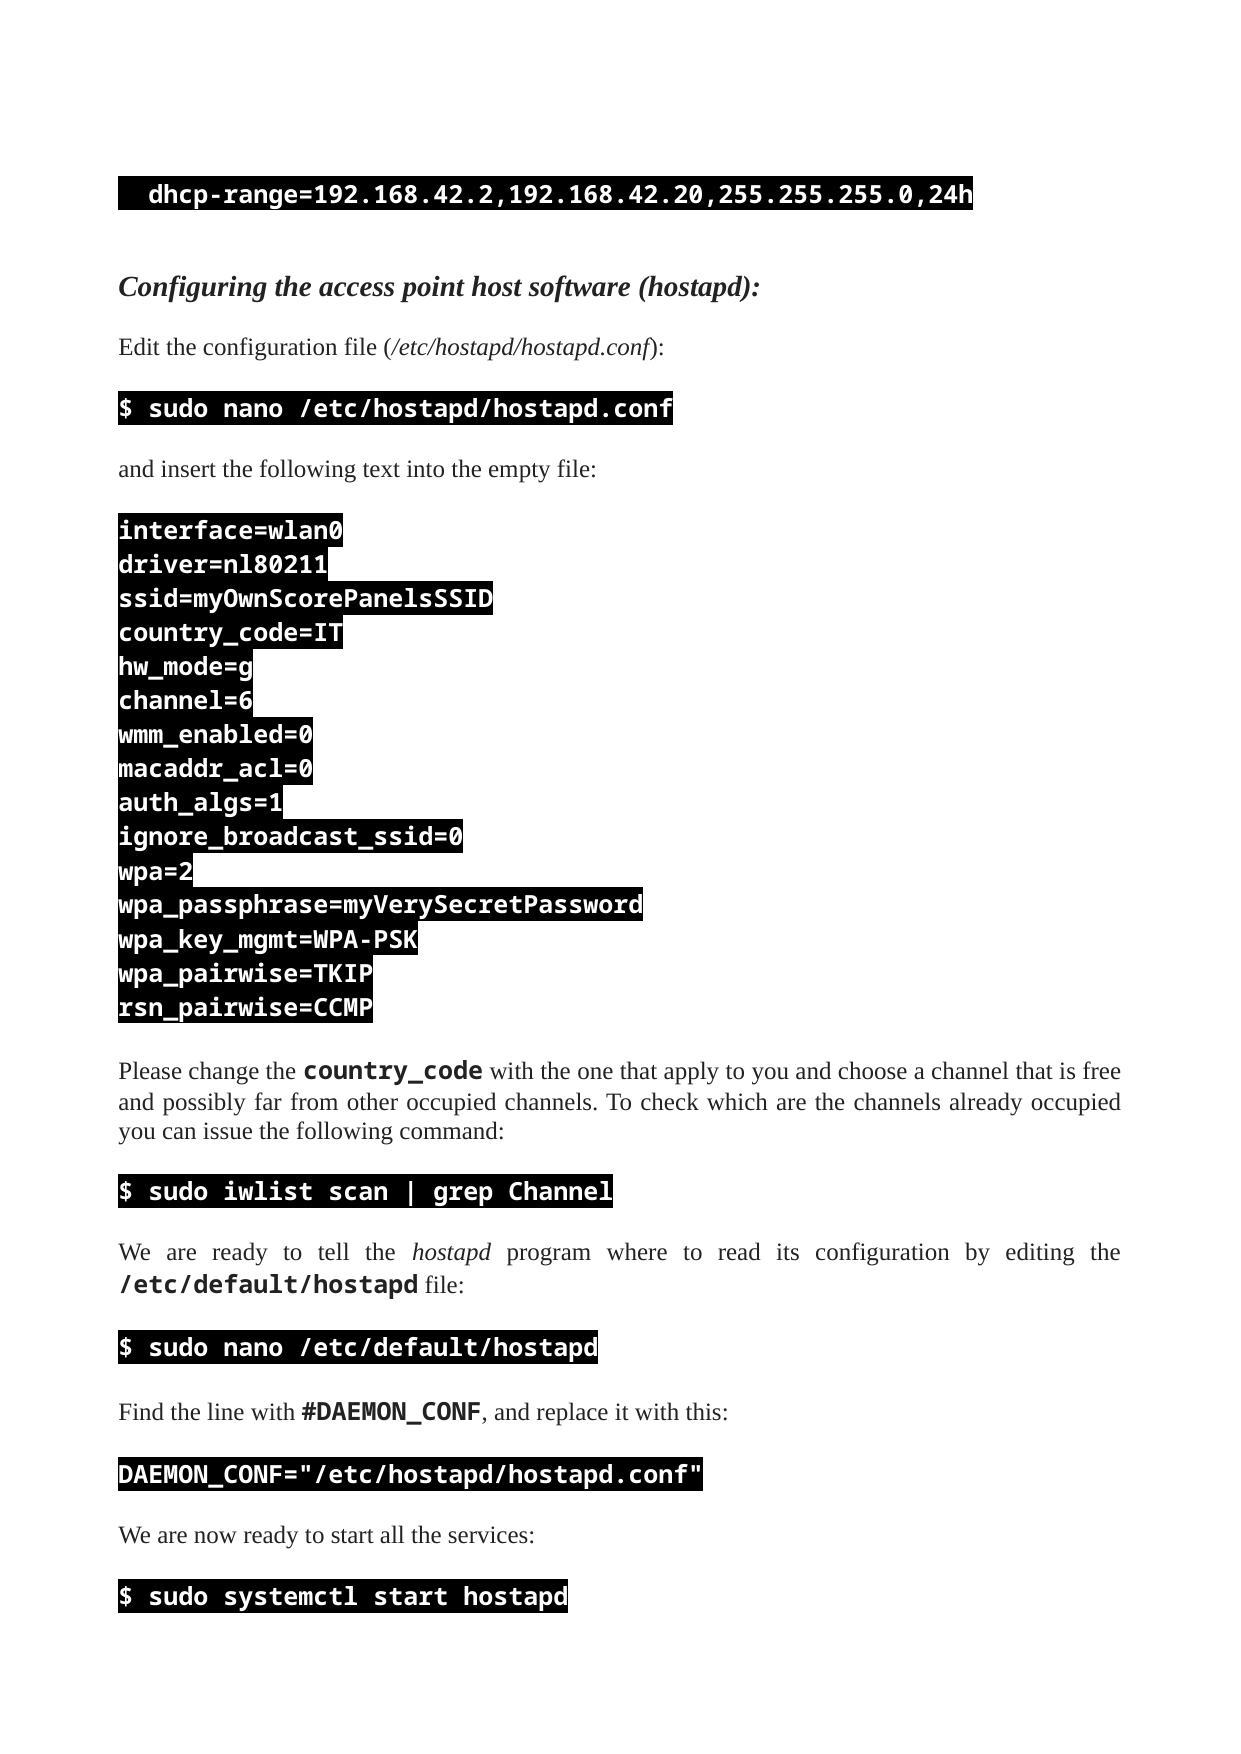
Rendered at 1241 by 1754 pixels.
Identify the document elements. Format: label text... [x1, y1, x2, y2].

text auth_algs=1 [118, 785, 1122, 819]
text hw_mode=g [118, 649, 1122, 683]
text Edit the configuration file (/etc/hostapd/hostapd.conf): [118, 332, 1122, 361]
text and insert the following text into the empty file: [118, 454, 1122, 483]
text ignore_broadcast_ssid=0 [118, 819, 1122, 853]
text wpa_key_mgmt=WPA-PSK [118, 921, 1122, 955]
text DAEMON_CONF="/etc/hostapd/hostapd.conf" [118, 1457, 1122, 1491]
text We are now ready to start all the services: [118, 1520, 1122, 1549]
text channel=6 [118, 683, 1122, 717]
text rsn_pairwise=CCMP [118, 989, 1122, 1023]
text ssid=myOwnScorePanelsSSID [118, 581, 1122, 615]
text country_code=IT [118, 615, 1122, 649]
text wpa=2 [118, 853, 1122, 887]
text $ sudo nano /etc/hostapd/hostapd.conf [118, 391, 1122, 425]
text interface=wlan0 [118, 512, 1122, 547]
text wmm_enabled=0 [118, 717, 1122, 751]
text Please change the country_code with the one that apply to you and choose a channel that is free and possibly far from other occupied channels. To check which are the channels already occupied you can issue the following command: [118, 1053, 1122, 1144]
text Find the line with #DAEMON_CONF, and replace it with this: [118, 1393, 1122, 1427]
text macaddr_acl=0 [118, 751, 1122, 785]
text We are ready to tell the hostapd program where to read its configuration by editing the /etc/default/hostapd file: [118, 1237, 1122, 1300]
text dhcp-range=192.168.42.2,192.168.42.20,255.255.255.0,24h [118, 176, 1122, 210]
text $ sudo nano /etc/default/hostapd [118, 1330, 1122, 1364]
text wpa_pairwise=TKIP [118, 955, 1122, 989]
text $ sudo iwlist scan | grep Channel [118, 1174, 1122, 1208]
text $ sudo systemctl start hostapd [118, 1579, 1122, 1613]
text Configuring the access point host software (hostapd): [118, 269, 1122, 303]
text driver=nl80211 [118, 547, 1122, 581]
text wpa_passphrase=myVerySecretPassword [118, 887, 1122, 921]
